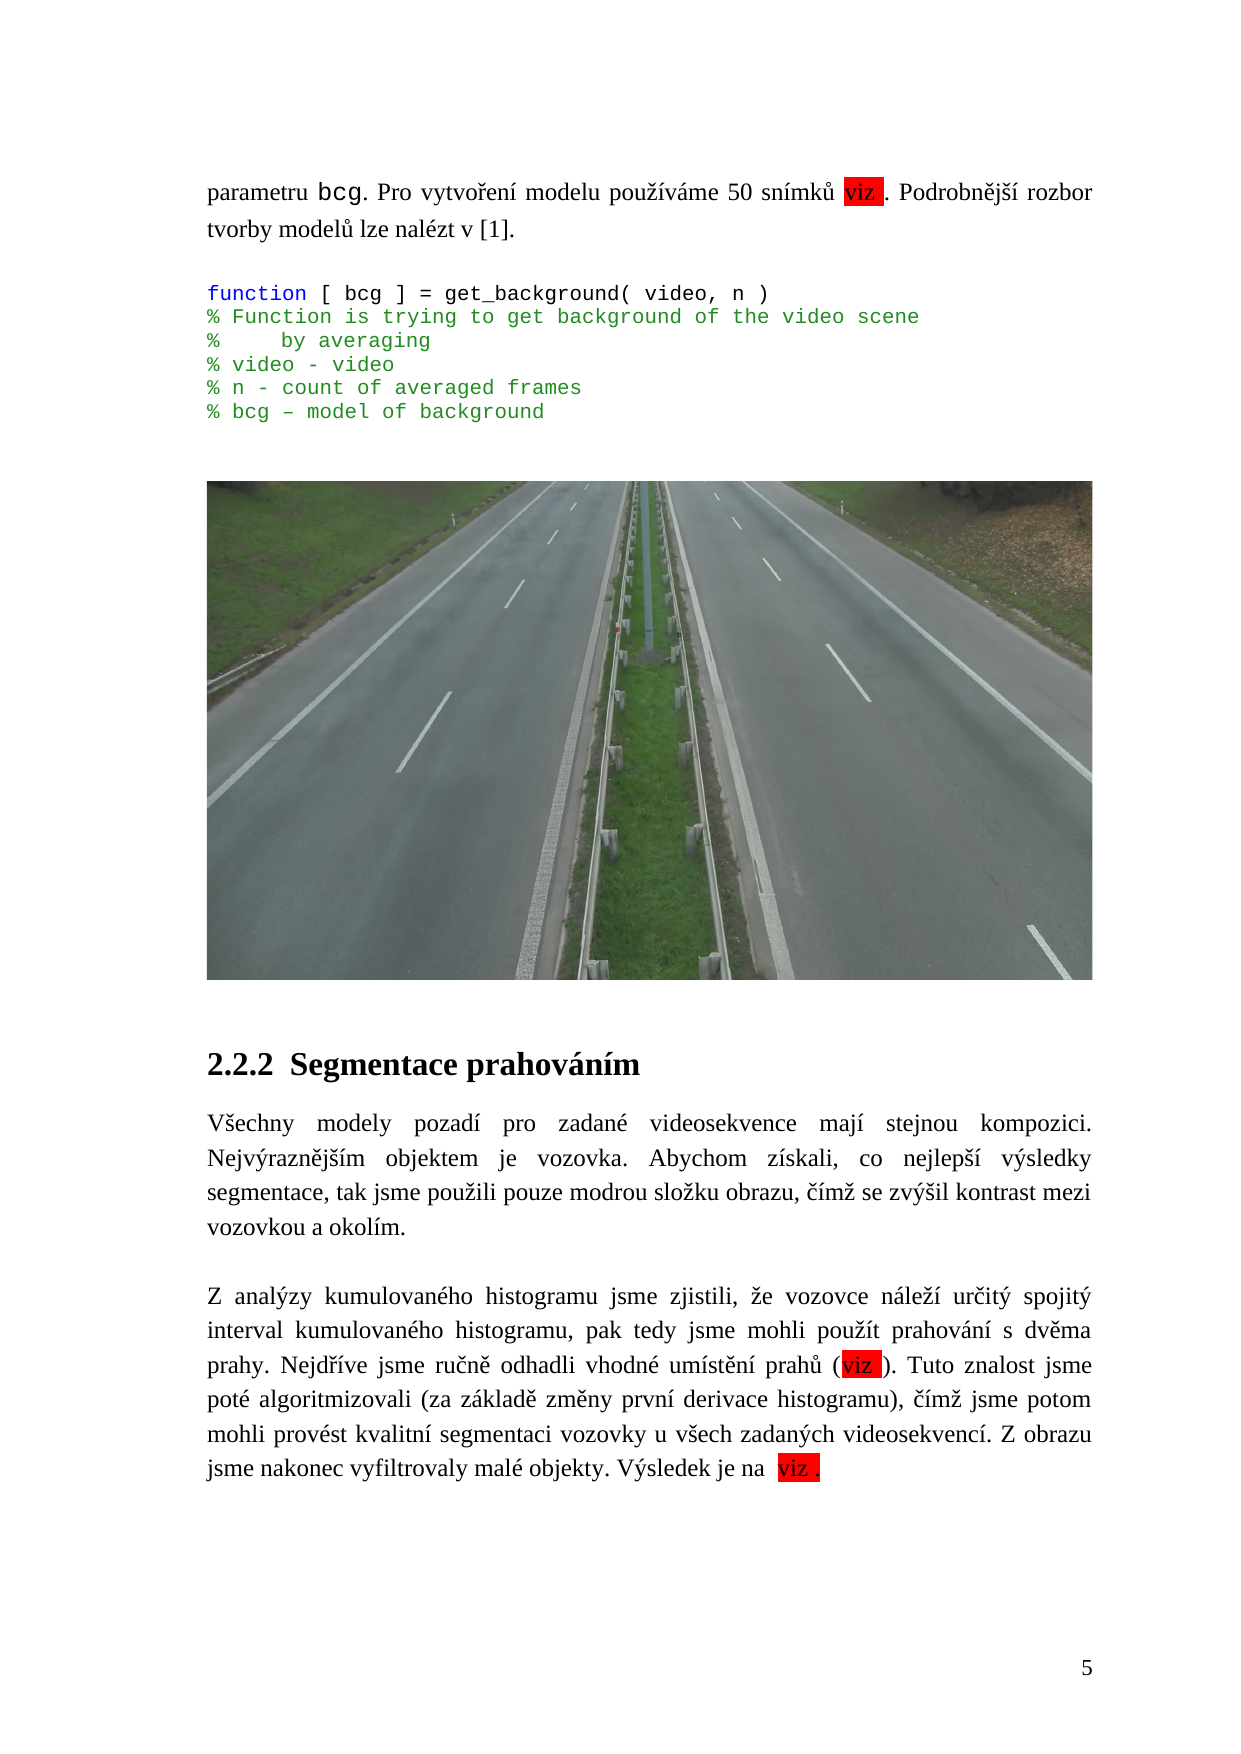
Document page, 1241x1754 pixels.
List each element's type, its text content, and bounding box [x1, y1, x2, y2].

text % bcg – model of background [207, 401, 1092, 424]
text function [ bcg ] = get_background( video, n ) [207, 283, 1092, 306]
text % Function is trying to get background of the video scene [207, 306, 1092, 330]
picture [206, 481, 1093, 980]
text % video - video [207, 354, 1092, 377]
text parametru bcg. Pro vytvoření modelu používáme 50 snímků viz . Podrobnější rozbor tvorby modelů lze nalézt v [1]. [207, 177, 1092, 242]
subtitle Segmentace prahováním [207, 1044, 1092, 1083]
text Z analýzy kumulovaného histogramu jsme zjistili, že vozovce náleží určitý spojitý interval kumulovaného histogramu, pak tedy jsme mohli použít prahování s dvěma prahy. Nejdříve jsme ručně odhadli vhodné umístění prahů (viz ). Tuto znalost jsme poté algoritmizovali (za základě změny první derivace histogramu), čímž jsme potom mohli provést kvalitní segmentaci vozovky u všech zadaných videosekvencí. Z obrazu jsme nakonec vyfiltrovaly malé objekty. Výsledek je na viz . [207, 1281, 1092, 1482]
text % by averaging [207, 330, 1092, 354]
text Všechny modely pozadí pro zadané videosekvence mají stejnou kompozici. Nejvýraznějším objektem je vozovka. Abychom získali, co nejlepší výsledky segmentace, tak jsme použili pouze modrou složku obrazu, čímž se zvýšil kontrast mezi vozovkou a okolím. [207, 1108, 1092, 1241]
text % n - count of averaged frames [207, 377, 1092, 401]
